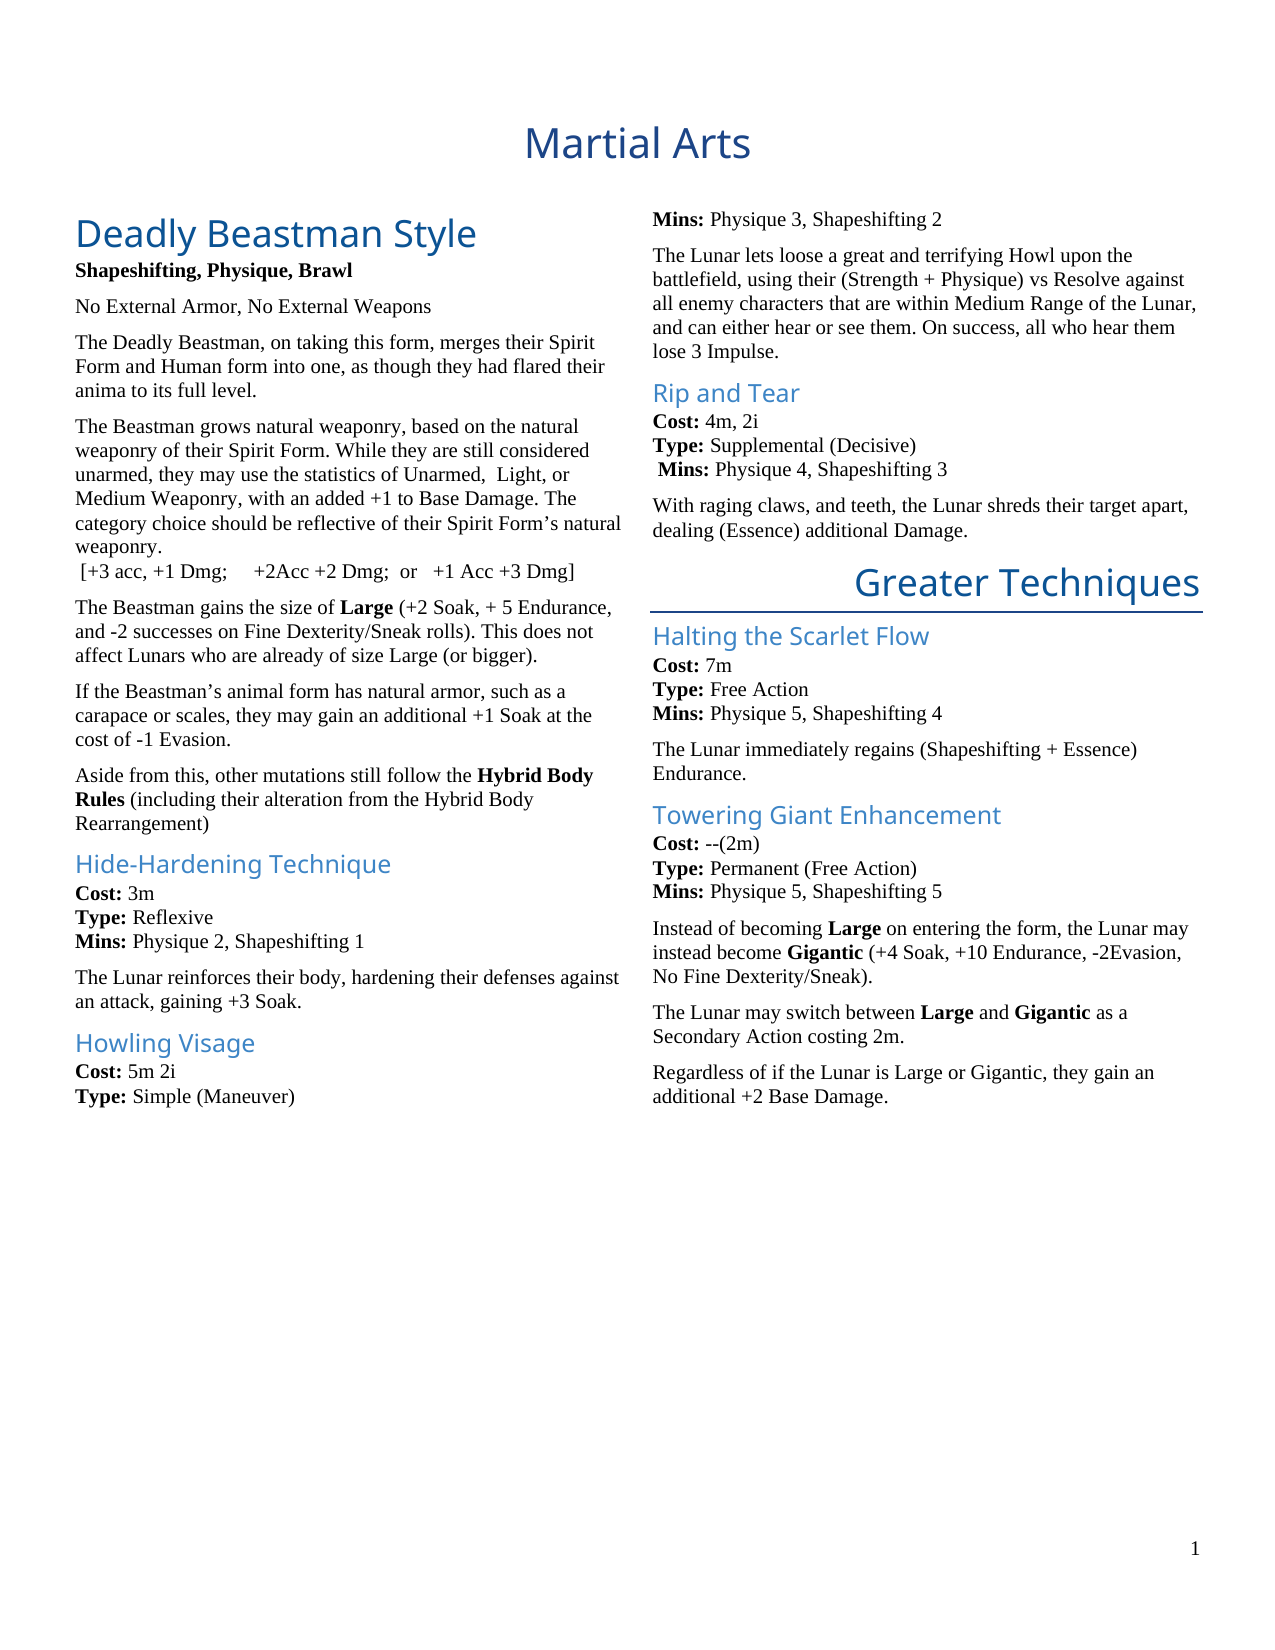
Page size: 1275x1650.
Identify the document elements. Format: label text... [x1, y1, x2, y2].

text The Beastman grows natural weaponry, based on the natural weaponry of their Spirit Form. While they are still considered unarmed, they may use the statistics of Unarmed, Light, or Medium Weaponry, with an added +1 to Base Damage. The category choice should be reflective of their Spirit Form’s natural weaponry. [+3 acc, +1 Dmg; +2Acc +2 Dmg; or +1 Acc +3 Dmg] [75, 414, 622, 583]
text Aside from this, other mutations still follow the Hybrid Body Rules (including their alteration from the Hybrid Body Rearrangement) [75, 763, 622, 835]
text If the Beastman’s animal form has natural armor, such as a carapace or scales, they may gain an additional +1 Soak at the cost of -1 Evasion. [75, 679, 622, 751]
text With raging claws, and teeth, the Lunar shreds their target apart, dealing (Essence) additional Damage. [652, 493, 1200, 542]
text Cost: 5m 2i Type: Simple (Maneuver) [75, 1059, 622, 1108]
text Cost: 3m Type: Reflexive Mins: Physique 2, Shapeshifting 1 [75, 881, 622, 953]
text The Beastman gains the size of Large (+2 Soak, + 5 Endurance, and -2 successes on Fine Dexterity/Sneak rolls). This does not affect Lunars who are already of size Large (or bigger). [75, 594, 622, 667]
text Cost: 7m Type: Free Action Mins: Physique 5, Shapeshifting 4 [652, 653, 1200, 725]
text The Lunar lets loose a great and terrifying Howl upon the battlefield, using their (Strength + Physique) vs Resolve against all enemy characters that are within Medium Range of the Lunar, and can either hear or see them. On success, all who hear them lose 3 Impulse. [652, 243, 1200, 363]
text The Lunar may switch between Large and Gigantic as a Secondary Action costing 2m. [652, 1000, 1200, 1048]
subtitle Rip and Tear [652, 375, 1200, 409]
text Regardless of if the Lunar is Large or Gigantic, they gain an additional +2 Base Damage. [652, 1060, 1200, 1108]
subtitle Towering Giant Enhancement [652, 797, 1200, 831]
subtitle Halting the Scarlet Flow [652, 619, 1200, 653]
text Cost: --(2m) Type: Permanent (Free Action) Mins: Physique 5, Shapeshifting 5 [652, 831, 1200, 903]
text The Lunar immediately regains (Shapeshifting + Essence) Endurance. [652, 737, 1200, 785]
subtitle Deadly Beastman Style [75, 207, 622, 258]
text No External Armor, No External Weapons [75, 294, 622, 318]
subtitle Greater Techniques [649, 553, 1203, 613]
text The Lunar reinforces their body, hardening their defenses against an attack, gaining +3 Soak. [75, 965, 622, 1013]
subtitle Hide-Hardening Technique [75, 847, 622, 881]
text Instead of becoming Large on entering the form, the Lunar may instead become Gigantic (+4 Soak, +10 Endurance, -2Evasion, No Fine Dexterity/Sneak). [652, 916, 1200, 988]
text The Deadly Beastman, on taking this form, merges their Spirit Form and Human form into one, as though they had flared their anima to its full level. [75, 330, 622, 402]
text Cost: 4m, 2i Type: Supplemental (Decisive) Mins: Physique 4, Shapeshifting 3 [652, 409, 1200, 481]
subtitle Martial Arts [75, 114, 1200, 171]
text Mins: Physique 3, Shapeshifting 2 [652, 207, 1200, 231]
subtitle Howling Visage [75, 1025, 622, 1059]
text Shapeshifting, Physique, Brawl [75, 258, 622, 282]
